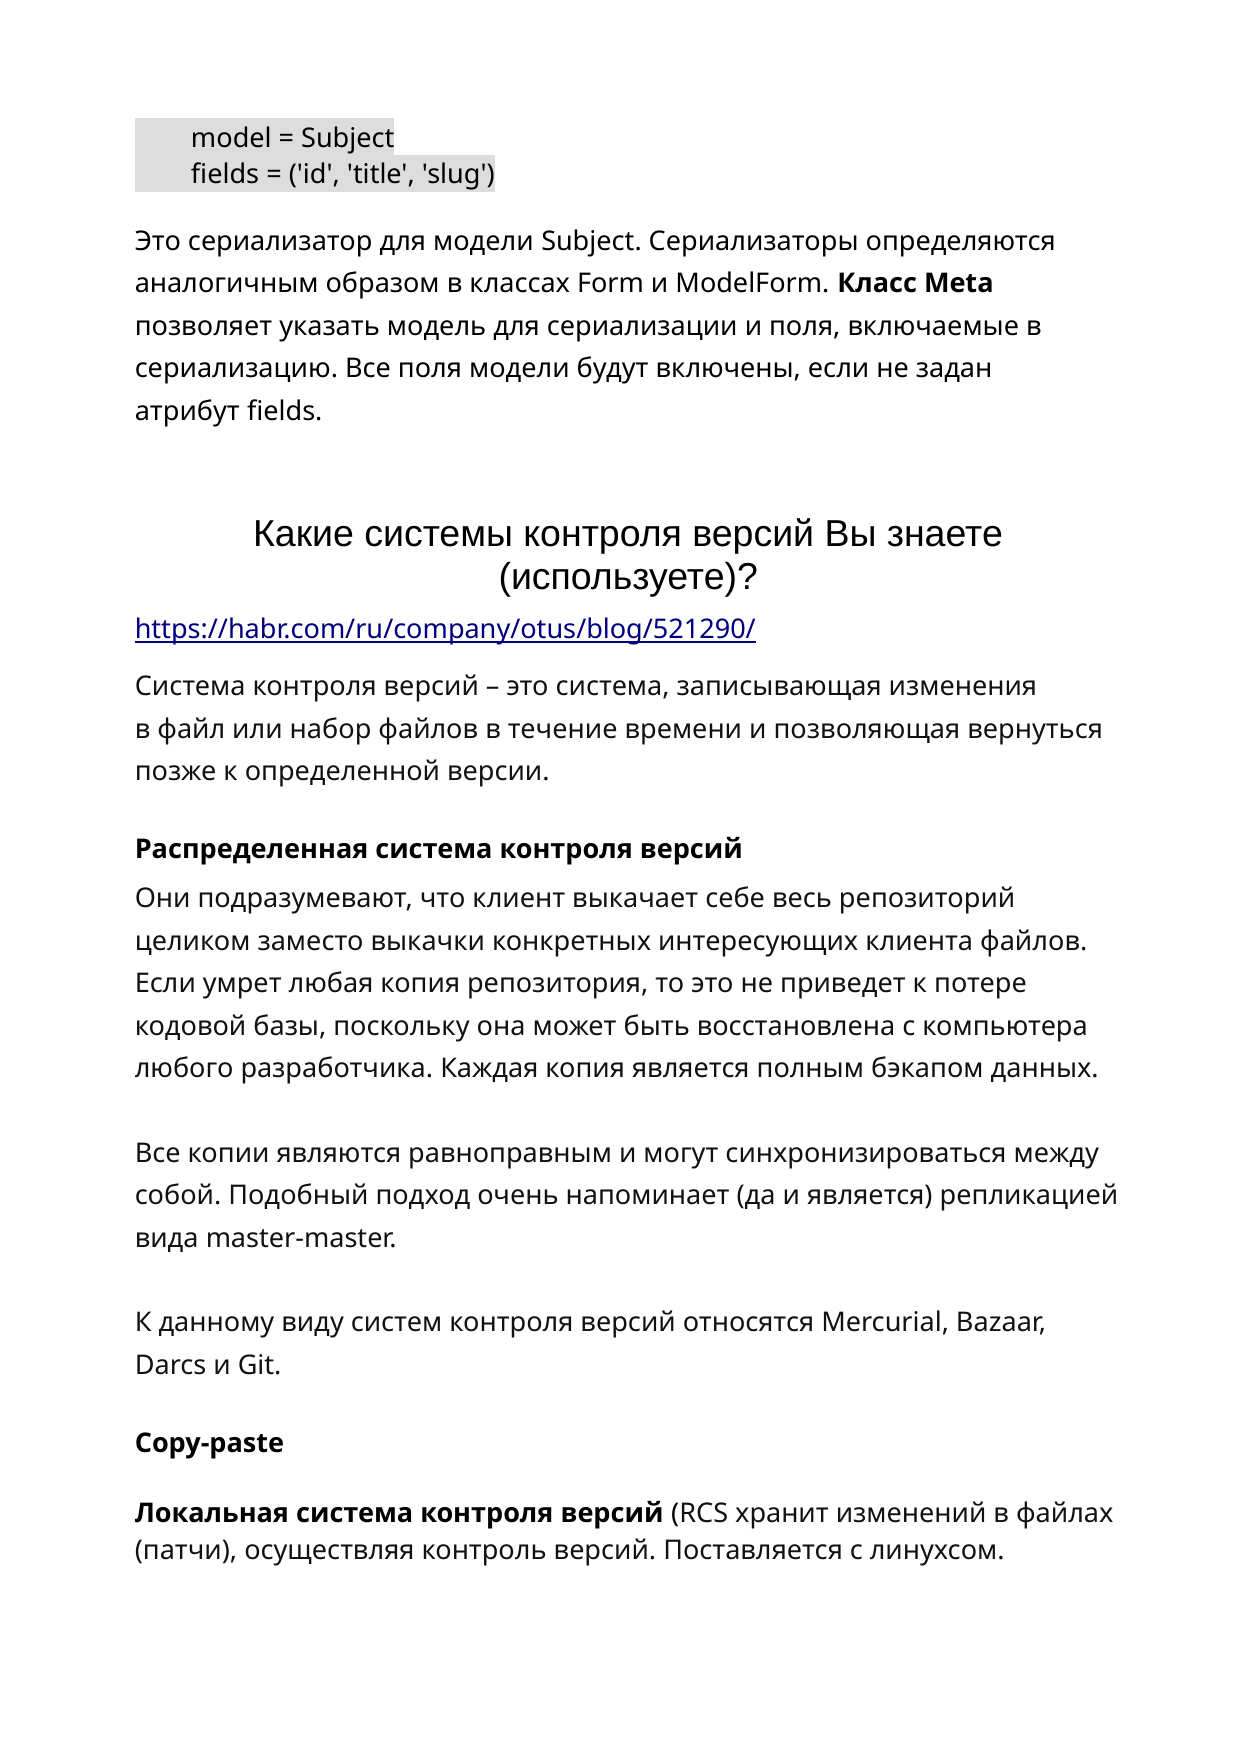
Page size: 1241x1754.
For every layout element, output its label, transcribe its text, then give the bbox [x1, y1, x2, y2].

subtitle Локальная система контроля версий (RCS хранит изменений в файлах (патчи), осуществляя контроль версий. Поставляется с линухсом. [134, 1493, 1121, 1567]
text Система контроля версий – это система, записывающая изменения в файл или набор файлов в течение времени и позволяющая вернуться позже к определенной версии. [134, 667, 1121, 788]
text Они подразумевают, что клиент выкачает себе весь репозиторий целиком заместо выкачки конкретных интересующих клиента файлов. Если умрет любая копия репозитория, то это не приведет к потере кодовой базы, поскольку она может быть восстановлена с компьютера любого разработчика. Каждая копия является полным бэкапом данных. Все копии являются равноправным и могут синхронизироваться между собой. Подобный подход очень напоминает (да и является) репликацией вида master-master. К данному виду систем контроля версий относятся Mercurial, Bazaar, Darcs и Git. [134, 879, 1121, 1382]
subtitle Copy-paste [134, 1423, 1121, 1460]
text fields = ('id', 'title', 'slug') [134, 155, 1121, 192]
text https://habr.com/ru/company/otus/blog/521290/ [134, 610, 1121, 647]
subtitle Распределенная система контроля версий [134, 829, 1121, 866]
subtitle Какие системы контроля версий Вы знаете (используете)? [134, 511, 1121, 597]
text Это сериализатор для модели Subject. Сериализаторы определяются аналогичным образом в классах Form и ModelForm. Класс Meta позволяет указать модель для сериализации и поля, включаемые в сериализацию. Все поля модели будут включены, если не задан атрибут fields. [134, 221, 1121, 428]
text model = Subject [134, 118, 1121, 155]
